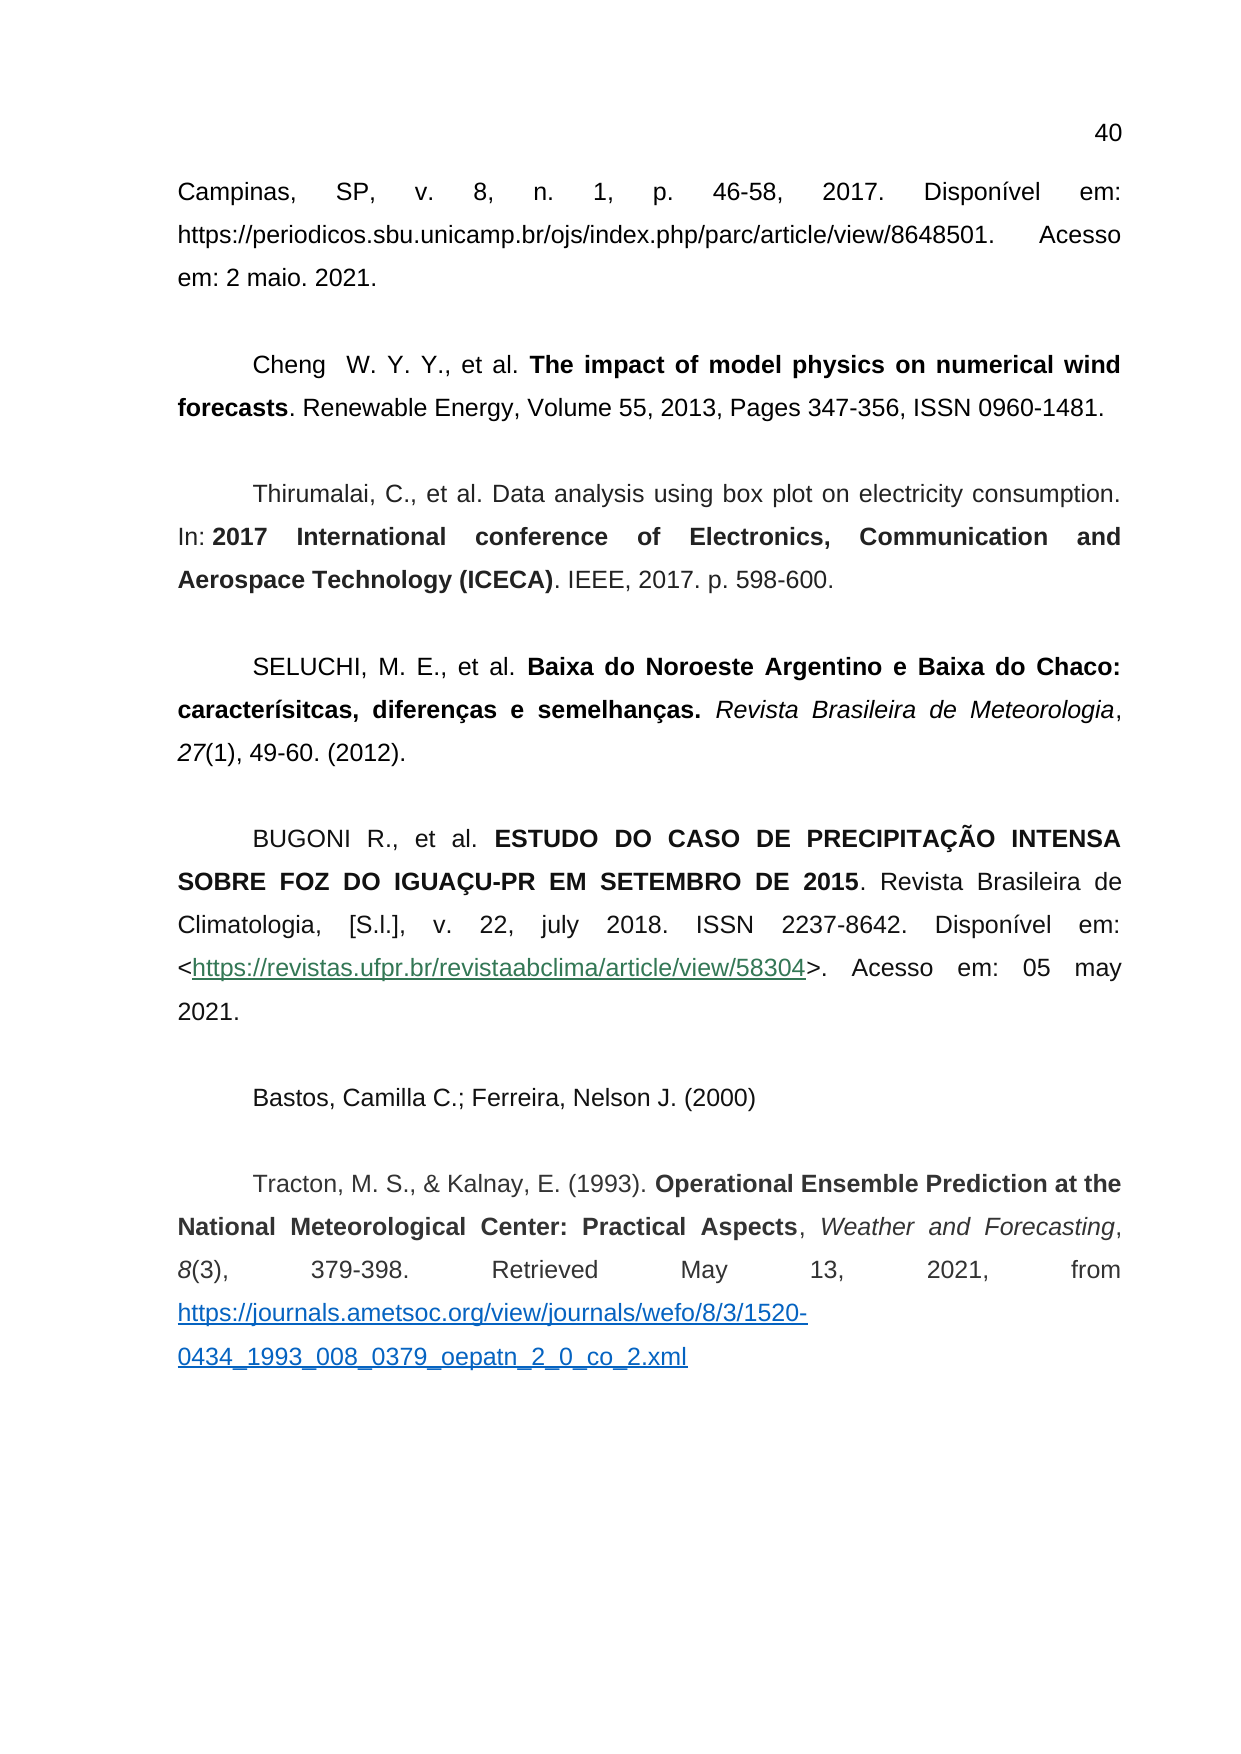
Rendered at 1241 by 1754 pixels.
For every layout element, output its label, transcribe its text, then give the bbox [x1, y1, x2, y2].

text Thirumalai, C., et al. Data analysis using box plot on electricity consumption. In: 2017 International conference of Electronics, Communication and Aerospace Technology (ICECA). IEEE, 2017. p. 598-600. [177, 479, 1122, 594]
text SELUCHI, M. E., et al. Baixa do Noroeste Argentino e Baixa do Chaco: caracterísitcas, diferenças e semelhanças. Revista Brasileira de Meteorologia, 27(1), 49-60. (2012). [177, 652, 1122, 767]
text Bastos, Camilla C.; Ferreira, Nelson J. (2000) [177, 1083, 1122, 1112]
text Tracton, M. S., & Kalnay, E. (1993). Operational Ensemble Prediction at the National Meteorological Center: Practical Aspects, Weather and Forecasting, 8(3), 379-398. Retrieved May 13, 2021, from https://journals.ametsoc.org/view/journals/wefo/8/3/1520-0434_1993_008_0379_oepatn_2_0_co_2.xml [177, 1169, 1122, 1370]
text BUGONI R., et al. ESTUDO DO CASO DE PRECIPITAÇÃO INTENSA SOBRE FOZ DO IGUAÇU-PR EM SETEMBRO DE 2015. Revista Brasileira de Climatologia, [S.l.], v. 22, july 2018. ISSN 2237-8642. Disponível em: <https://revistas.ufpr.br/revistaabclima/article/view/58304>. Acesso em: 05 may 2021. [177, 824, 1122, 1025]
text Campinas, SP, v. 8, n. 1, p. 46-58, 2017. Disponível em: https://periodicos.sbu.unicamp.br/ojs/index.php/parc/article/view/8648501. Acesso em: 2 maio. 2021. [177, 177, 1122, 292]
text Cheng W. Y. Y., et al. The impact of model physics on numerical wind forecasts. Renewable Energy, Volume 55, 2013, Pages 347-356, ISSN 0960-1481. [177, 350, 1122, 422]
